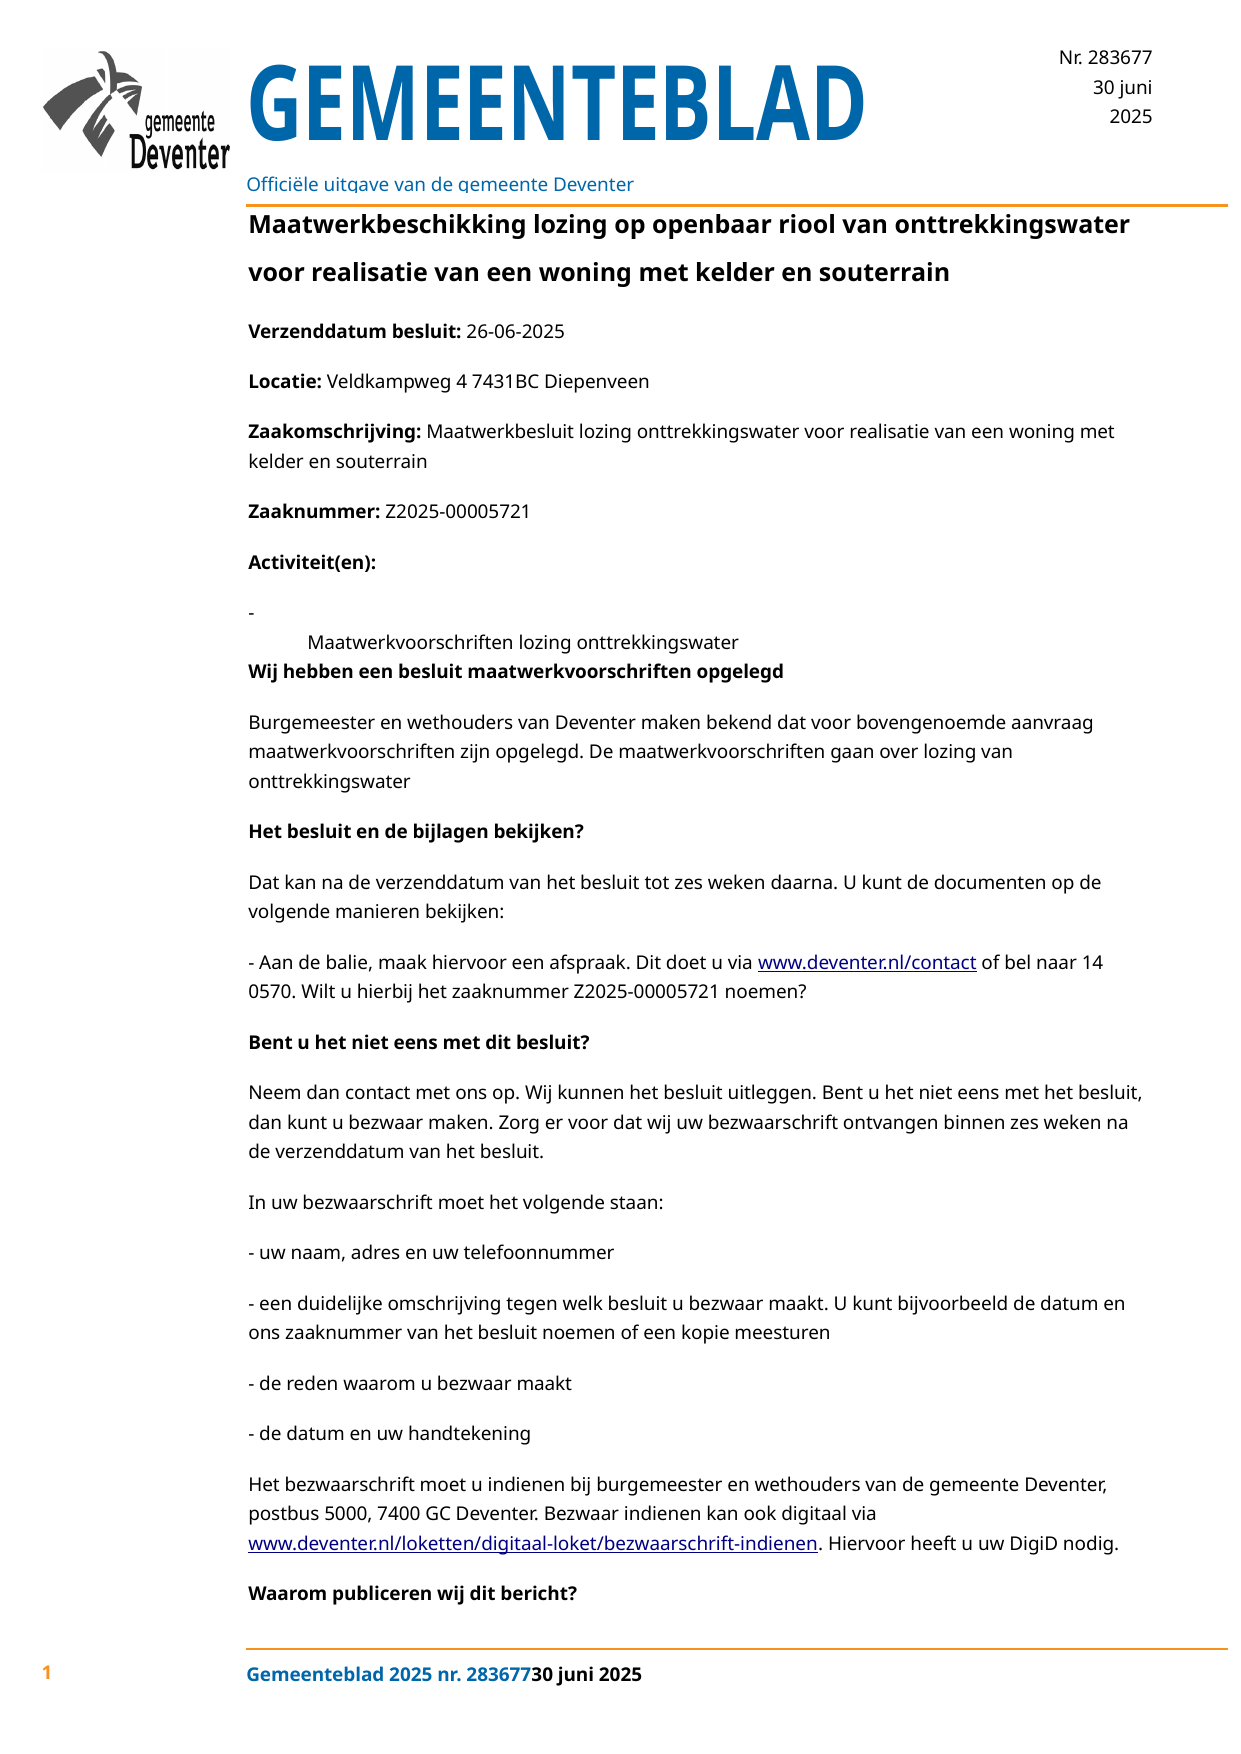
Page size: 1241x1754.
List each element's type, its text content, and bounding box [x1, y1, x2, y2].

list Maatwerkvoorschriften lozing onttrekkingswater [248, 629, 1152, 655]
text Locatie: Veldkampweg 4 7431BC Diepenveen [248, 368, 1152, 394]
text Het bezwaarschrift moet u indienen bij burgemeester en wethouders van de gemeente Deventer, postbus 5000, 7400 GC Deventer. Bezwaar indienen kan ook digitaal via www.deventer.nl/loketten/digitaal-loket/bezwaarschrift-indienen. Hiervoor heeft u uw DigiD nodig. [248, 1471, 1152, 1556]
text Verzenddatum besluit: 26-06-2025 [248, 318, 1152, 344]
text Dat kan na de verzenddatum van het besluit tot zes weken daarna. U kunt de documenten op de volgende manieren bekijken: [248, 869, 1152, 924]
text Zaakomschrijving: Maatwerkbesluit lozing onttrekkingswater voor realisatie van een woning met kelder en souterrain [248, 419, 1152, 474]
text Het besluit en de bijlagen bekijken? [248, 819, 1152, 844]
text - een duidelijke omschrijving tegen welk besluit u bezwaar maakt. U kunt bijvoorbeeld de datum en ons zaaknummer van het besluit noemen of een kopie meesturen [248, 1290, 1152, 1345]
text - de reden waarom u bezwaar maakt [248, 1370, 1152, 1396]
text In uw bezwaarschrift moet het volgende staan: [248, 1189, 1152, 1215]
text Burgemeester en wethouders van Deventer maken bekend dat voor bovengenoemde aanvraag maatwerkvoorschriften zijn opgelegd. De maatwerkvoorschriften gaan over lozing van onttrekkingswater [248, 709, 1152, 794]
text Maatwerkbeschikking lozing op openbaar riool van onttrekkingswater voor realisatie van een woning met kelder en souterrain [248, 207, 1152, 288]
text - Aan de balie, maak hiervoor een afspraak. Dit doet u via www.deventer.nl/contact of bel naar 14 0570. Wilt u hierbij het zaaknummer Z2025-00005721 noemen? [248, 949, 1152, 1004]
text Zaaknummer: Z2025-00005721 [248, 499, 1152, 524]
text Bent u het niet eens met dit besluit? [248, 1029, 1152, 1055]
text Activiteit(en): [248, 549, 1152, 575]
text Waarom publiceren wij dit bericht? [248, 1580, 1152, 1606]
text - uw naam, adres en uw telefoonnummer [248, 1239, 1152, 1265]
text Wij hebben een besluit maatwerkvoorschriften opgelegd [248, 659, 1152, 684]
text - de datum en uw handtekening [248, 1420, 1152, 1446]
picture [41, 47, 231, 172]
text Neem dan contact met ons op. Wij kunnen het besluit uitleggen. Bent u het niet eens met het besluit, dan kunt u bezwaar maken. Zorg er voor dat wij uw bezwaarschrift ontvangen binnen zes weken na de verzenddatum van het besluit. [248, 1079, 1152, 1164]
